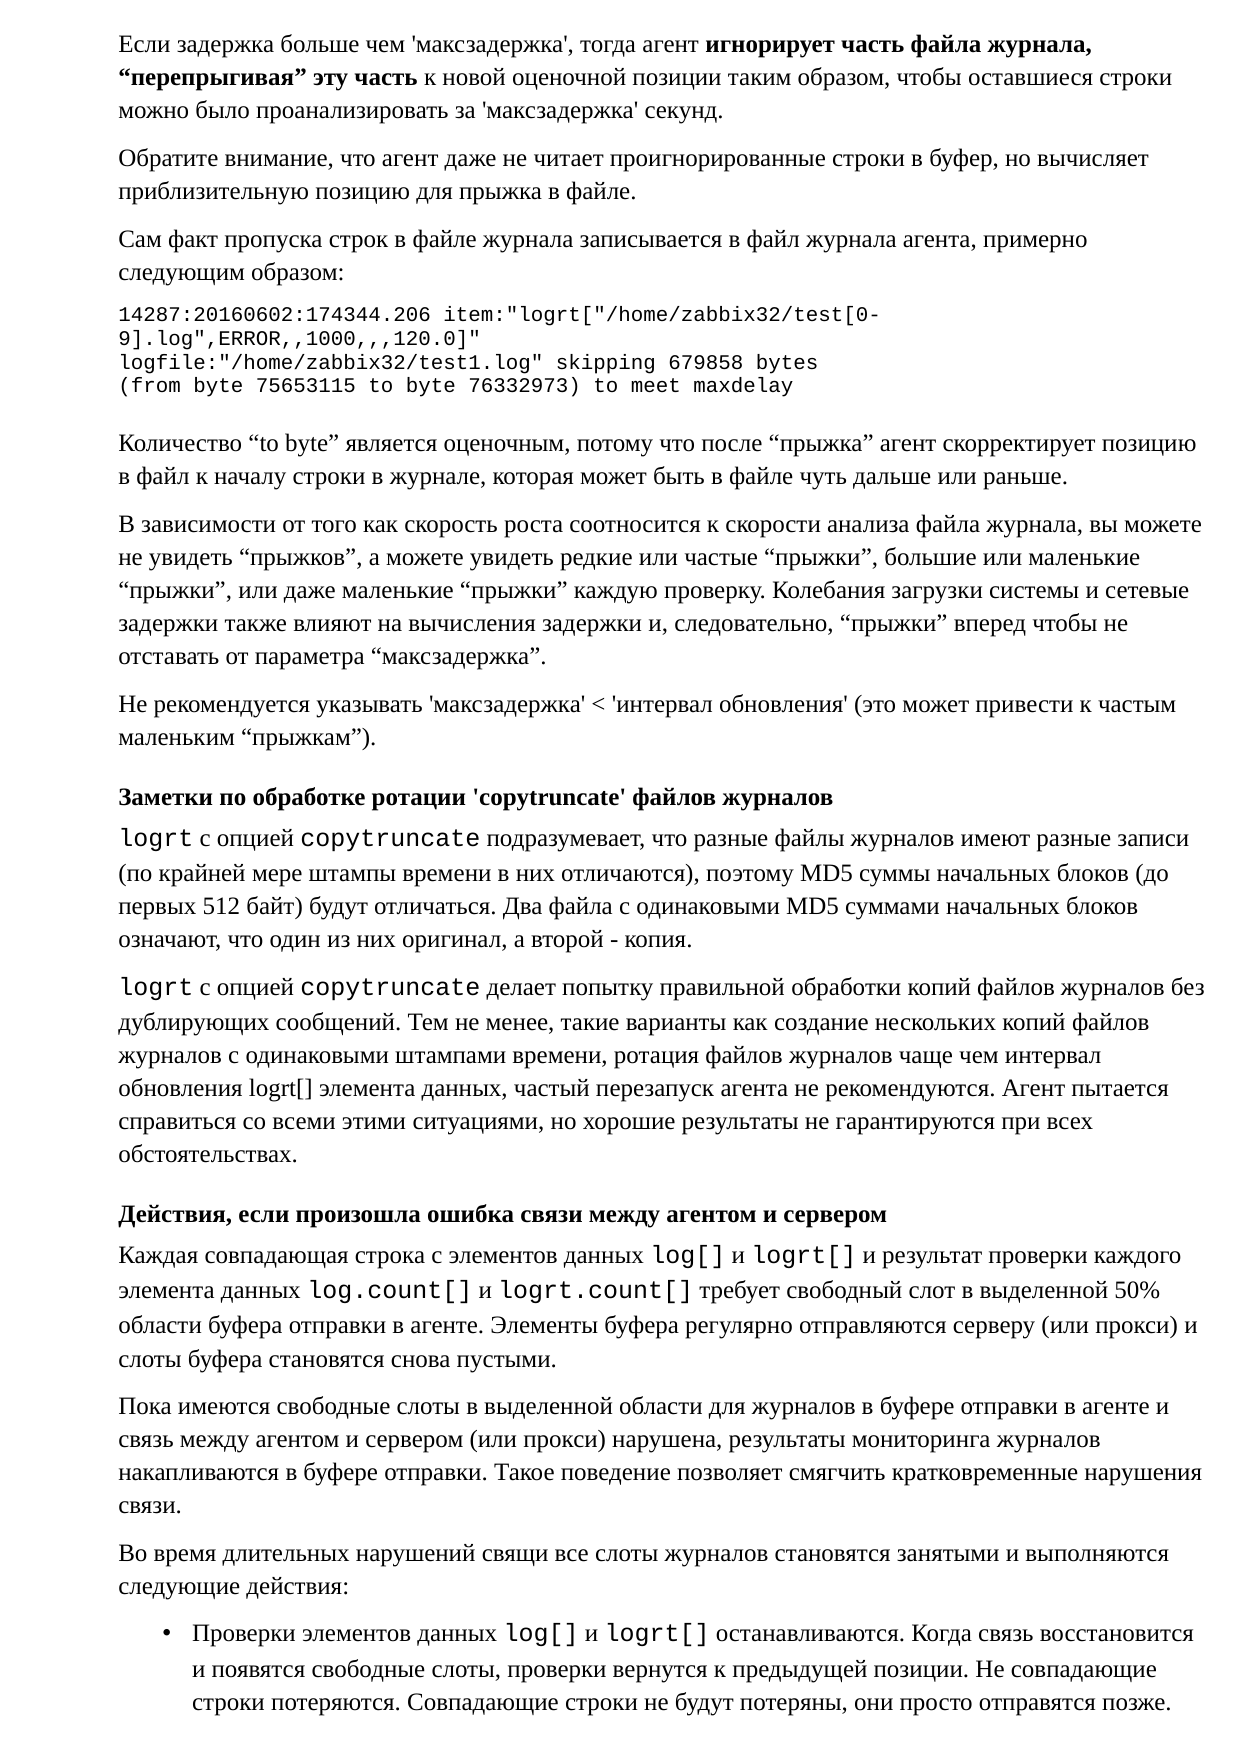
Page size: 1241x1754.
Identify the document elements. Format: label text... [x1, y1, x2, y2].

text Если задержка больше чем 'максзадержка', тогда агент игнорирует часть файла журнала, “перепрыгивая” эту часть к новой оценочной позиции таким образом, чтобы оставшиеся строки можно было проанализировать за 'максзадержка' секунд. [118, 29, 1211, 124]
subtitle Действия, если произошла ошибка связи между агентом и сервером [118, 1199, 1211, 1228]
text Каждая совпадающая строка с элементов данных log[] и logrt[] и результат проверки каждого элемента данных log.count[] и logrt.count[] требует свободный слот в выделенной 50% области буфера отправки в агенте. Элементы буфера регулярно отправляются серверу (или прокси) и слоты буфера становятся снова пустыми. [118, 1240, 1211, 1372]
text (from byte 75653115 to byte 76332973) to meet maxdelay [118, 375, 1211, 399]
text Во время длительных нарушений свящи все слоты журналов становятся занятыми и выполняются следующие действия: [118, 1538, 1211, 1600]
text Обратите внимание, что агент даже не читает проигнорированные строки в буфер, но вычисляет приблизительную позицию для прыжка в файле. [118, 143, 1211, 205]
text logrt с опцией copytruncate делает попытку правильной обработки копий файлов журналов без дублирующих сообщений. Тем не менее, такие варианты как создание нескольких копий файлов журналов с одинаковыми штампами времени, ротация файлов журналов чаще чем интервал обновления logrt[] элемента данных, частый перезапуск агента не рекомендуются. Агент пытается справиться со всеми этими ситуациями, но хорошие результаты не гарантируются при всех обстоятельствах. [118, 972, 1211, 1168]
list Проверки элементов данных log[] и logrt[] останавливаются. Когда связь восстановится и появятся свободные слоты, проверки вернутся к предыдущей позиции. Не совпадающие строки потеряются. Совпадающие строки не будут потеряны, они просто отправятся позже. [162, 1618, 1211, 1715]
text Сам факт пропуска строк в файле журнала записывается в файл журнала агента, примерно следующим образом: [118, 224, 1211, 286]
text Пока имеются свободные слоты в выделенной области для журналов в буфере отправки в агенте и связь между агентом и сервером (или прокси) нарушена, результаты мониторинга журналов накапливаются в буфере отправки. Такое поведение позволяет смягчить кратковременные нарушения связи. [118, 1391, 1211, 1519]
text В зависимости от того как скорость роста соотносится к скорости анализа файла журнала, вы можете не увидеть “прыжков”, а можете увидеть редкие или частые “прыжки”, большие или маленькие “прыжки”, или даже маленькие “прыжки” каждую проверку. Колебания загрузки системы и сетевые задержки также влияют на вычисления задержки и, следовательно, “прыжки” вперед чтобы не отставать от параметра “максзадержка”. [118, 509, 1211, 670]
text Не рекомендуется указывать 'максзадержка' < 'интервал обновления' (это может привести к частым маленьким “прыжкам”). [118, 689, 1211, 751]
text Количество “to byte” является оценочным, потому что после “прыжка” агент скорректирует позицию в файл к началу строки в журнале, которая может быть в файле чуть дальше или раньше. [118, 428, 1211, 490]
text logrt с опцией copytruncate подразумевает, что разные файлы журналов имеют разные записи (по крайней мере штампы времени в них отличаются), поэтому MD5 суммы начальных блоков (до первых 512 байт) будут отличаться. Два файла с одинаковыми MD5 суммами начальных блоков означают, что один из них оригинал, а второй - копия. [118, 823, 1211, 953]
subtitle Заметки по обработке ротации 'copytruncate' файлов журналов [118, 782, 1211, 811]
text 14287:20160602:174344.206 item:"logrt["/home/zabbix32/test[0-9].log",ERROR,,1000,,,120.0]" [118, 304, 1211, 352]
text logfile:"/home/zabbix32/test1.log" skipping 679858 bytes [118, 352, 1211, 375]
